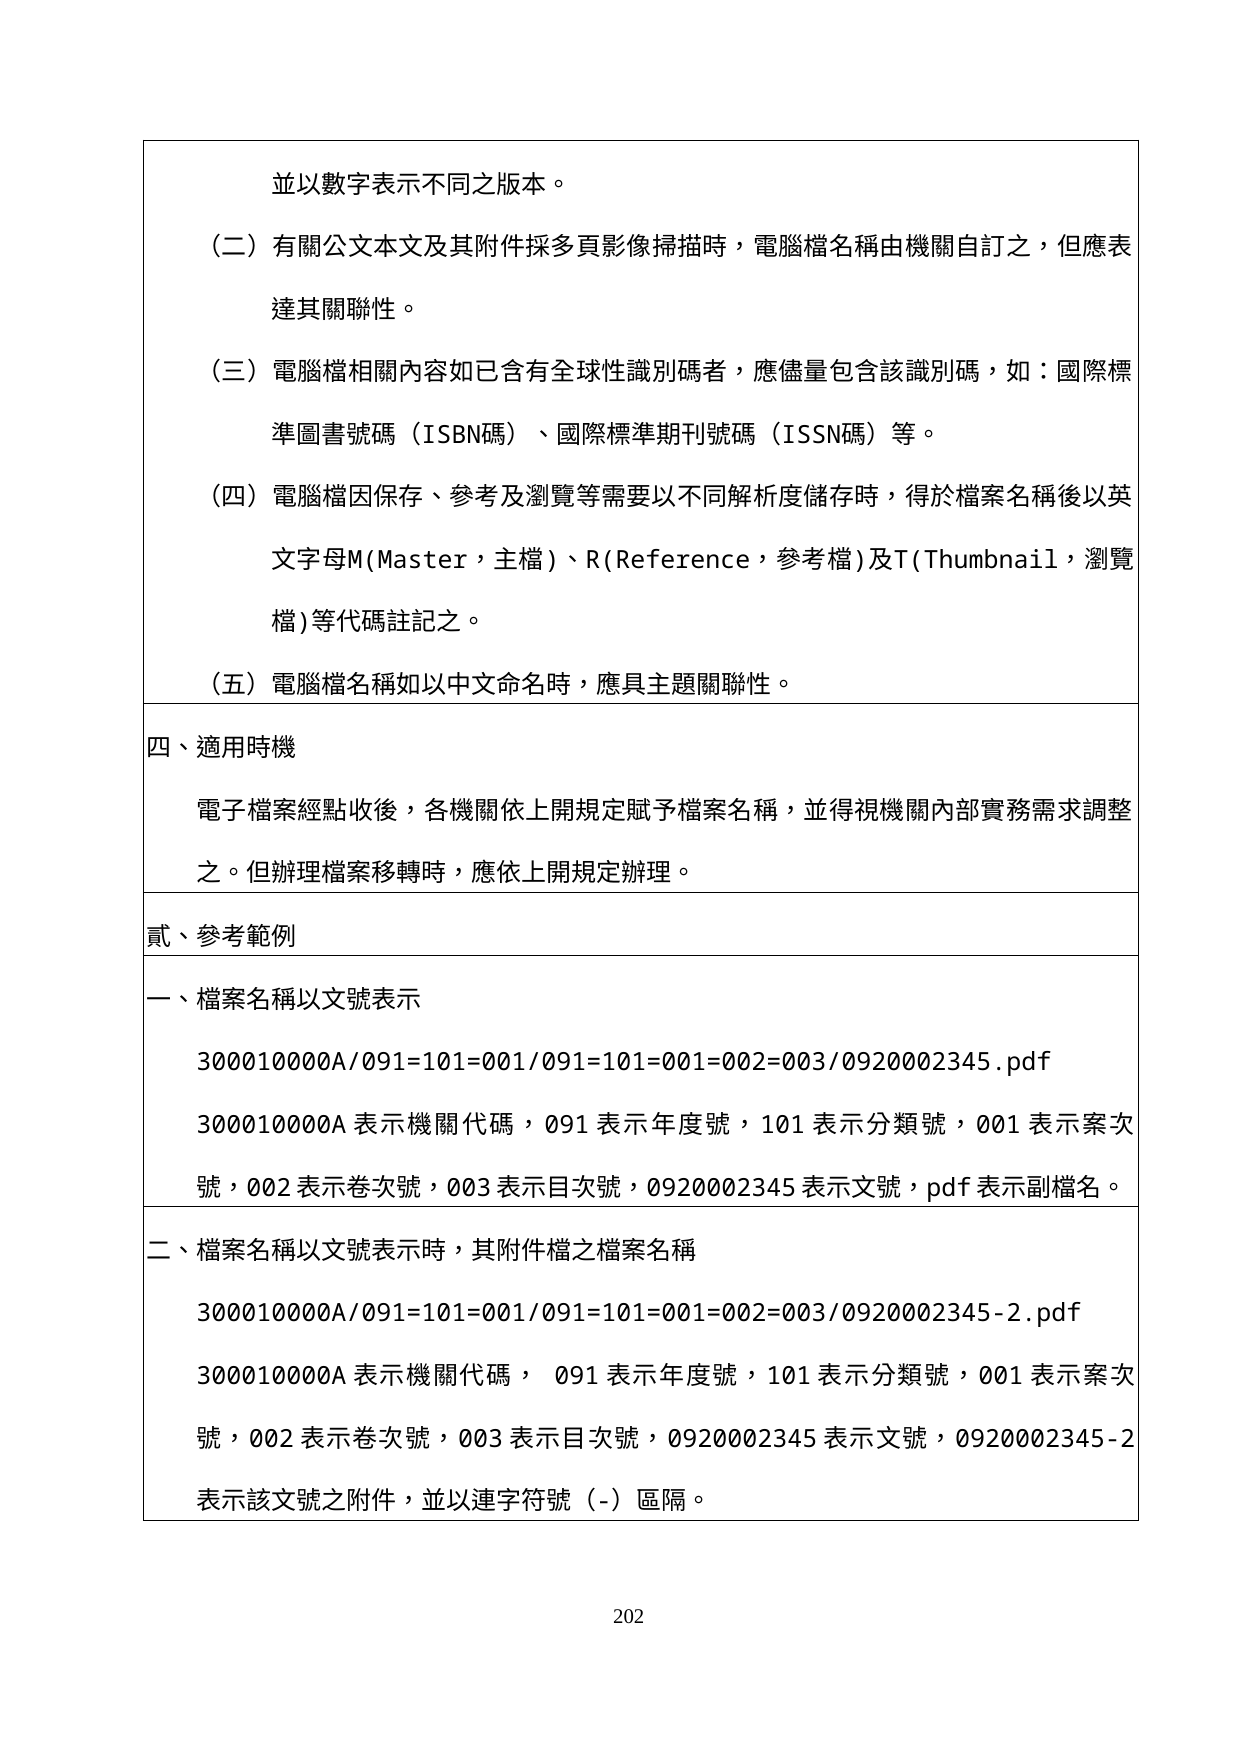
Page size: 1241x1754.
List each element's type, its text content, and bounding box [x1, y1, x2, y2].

table_cell 貳、參考範例 [144, 893, 1138, 955]
table_cell 一、檔案名稱以文號表示 300010000A/091=101=001/091=101=001=002=003/0920002345.pdf 300010000A表示機關代碼，091表示年度號，101表示分類號，001表示案次號，002表示卷次號，003表示目次號，0920002345表示文號，pdf表示副檔名。 [144, 956, 1138, 1206]
table_cell 並以數字表示不同之版本。 （二）有關公文本文及其附件採多頁影像掃描時，電腦檔名稱由機關自訂之，但應表達其關聯性。 （三）電腦檔相關內容如已含有全球性識別碼者，應儘量包含該識別碼，如：國際標準圖書號碼（ISBN碼）、國際標準期刊號碼（ISSN碼）等。 （四）電腦檔因保存、參考及瀏覽等需要以不同解析度儲存時，得於檔案名稱後以英文字母M(Master，主檔)、R(Reference，參考檔)及T(Thumbnail，瀏覽檔)等代碼註記之。 （五）電腦檔名稱如以中文命名時，應具主題關聯性。 [144, 141, 1138, 703]
table_cell 二、檔案名稱以文號表示時，其附件檔之檔案名稱 300010000A/091=101=001/091=101=001=002=003/0920002345-2.pdf 300010000A表示機關代碼， 091表示年度號，101表示分類號，001表示案次號，002表示卷次號，003表示目次號，0920002345表示文號，0920002345-2表示該文號之附件，並以連字符號（-）區隔。 [144, 1207, 1138, 1520]
table_cell 四、適用時機 電子檔案經點收後，各機關依上開規定賦予檔案名稱，並得視機關內部實務需求調整之。但辦理檔案移轉時，應依上開規定辦理。 [144, 704, 1138, 892]
